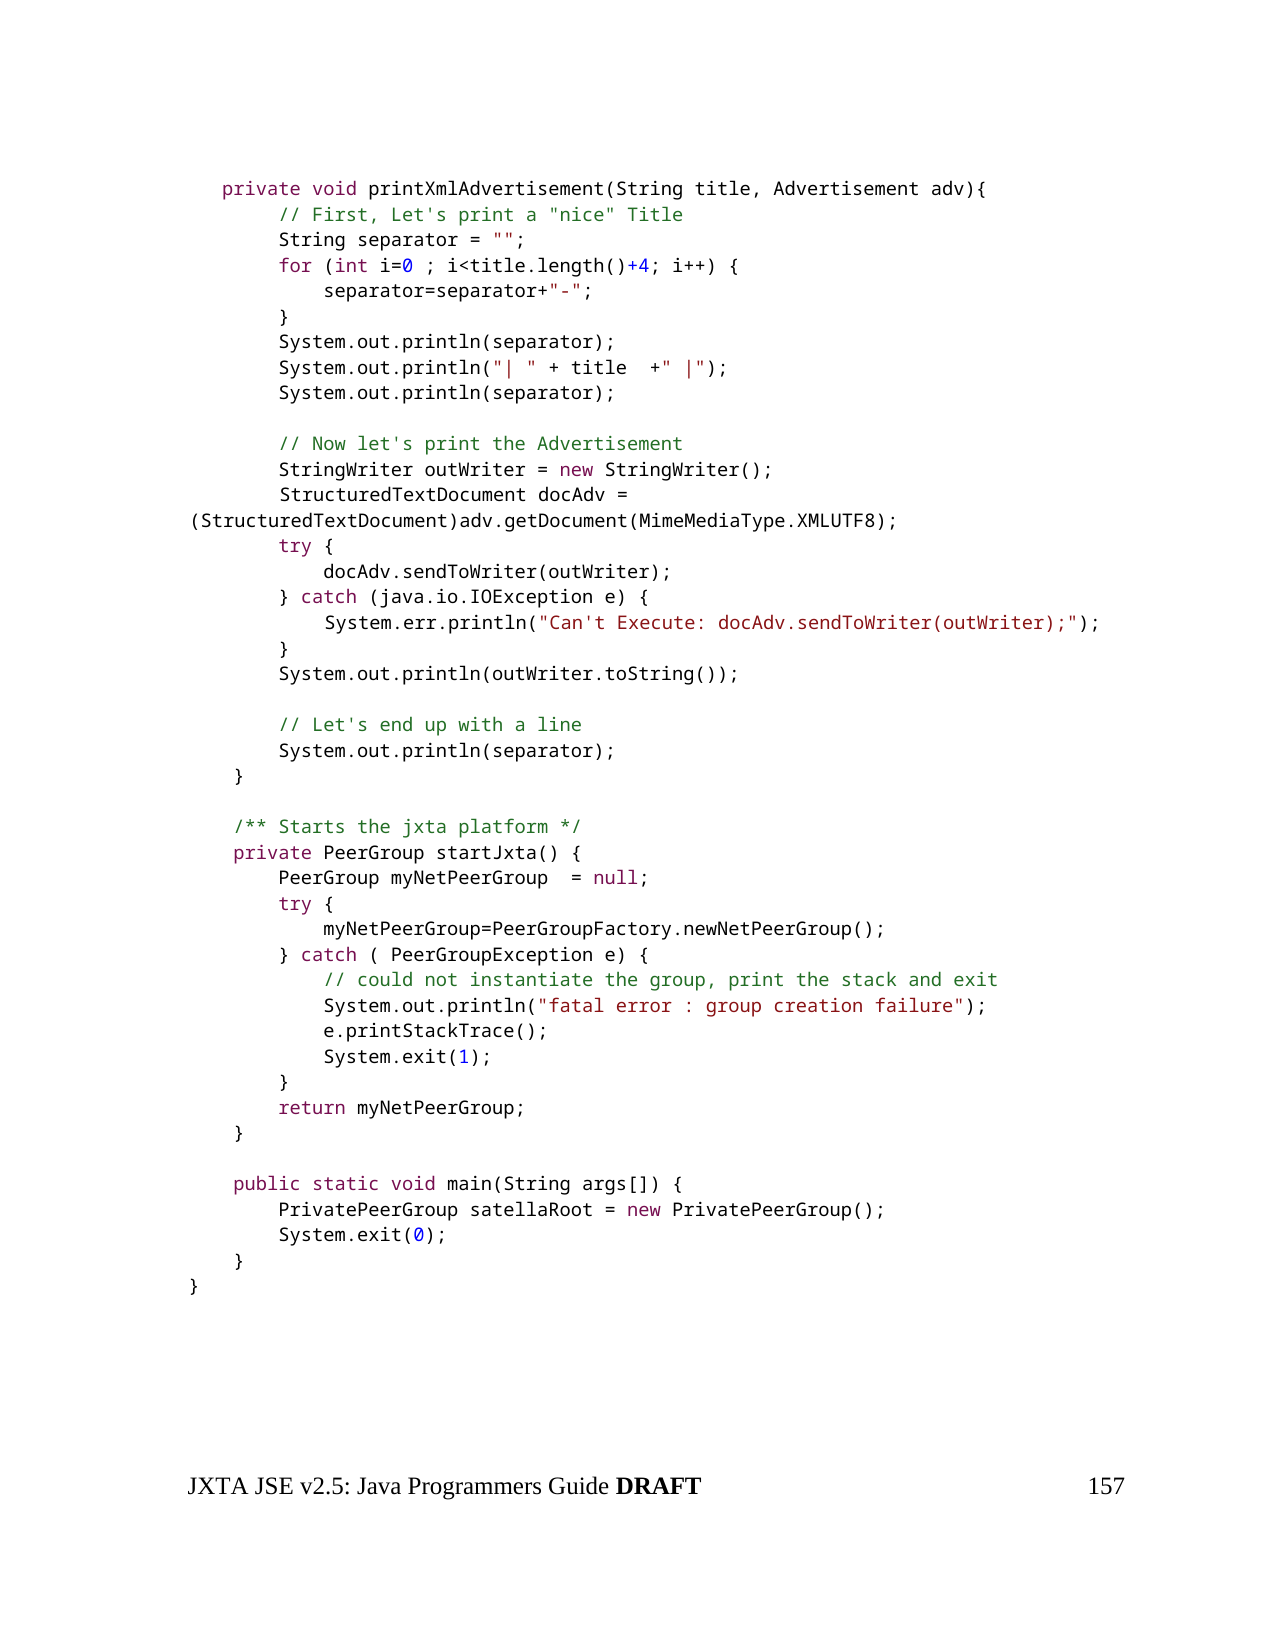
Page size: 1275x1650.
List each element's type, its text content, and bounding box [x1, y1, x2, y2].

text } catch (java.io.IOException e) { [188, 584, 1123, 609]
text public static void main(String args[]) { [188, 1171, 1123, 1196]
text // First, Let's print a "nice" Title [188, 201, 1123, 227]
text separator=separator+"-"; [188, 278, 1123, 303]
text } [188, 1273, 1123, 1298]
text docAdv.sendToWriter(outWriter); [188, 558, 1123, 584]
text } catch ( PeerGroupException e) { [188, 941, 1123, 967]
text try { [188, 890, 1123, 916]
text } [188, 303, 1123, 329]
text for (int i=0 ; i<title.length()+4; i++) { [188, 252, 1123, 278]
text PrivatePeerGroup satellaRoot = new PrivatePeerGroup(); [188, 1196, 1123, 1222]
text private void printXmlAdvertisement(String title, Advertisement adv){ [188, 176, 1123, 201]
text String separator = ""; [188, 227, 1123, 252]
text } [188, 635, 1123, 660]
text StructuredTextDocument docAdv = (StructuredTextDocument)adv.getDocument(MimeMediaType.XMLUTF8); [189, 482, 1219, 533]
text System.out.println("fatal error : group creation failure"); [188, 992, 1123, 1018]
text System.exit(1); [188, 1043, 1123, 1069]
text // could not instantiate the group, print the stack and exit [188, 967, 1123, 992]
text /** Starts the jxta platform */ [188, 813, 1123, 839]
text // Let's end up with a line [188, 711, 1123, 737]
text } [188, 1120, 1123, 1145]
text System.err.println("Can't Execute: docAdv.sendToWriter(outWriter);"); [189, 609, 1123, 635]
text } [188, 1069, 1123, 1094]
text PeerGroup myNetPeerGroup = null; [188, 864, 1123, 890]
text private PeerGroup startJxta() { [188, 839, 1123, 864]
text System.out.println("| " + title +" |"); [188, 354, 1123, 380]
text return myNetPeerGroup; [188, 1094, 1123, 1120]
text System.out.println(separator); [188, 737, 1123, 762]
text StringWriter outWriter = new StringWriter(); [188, 456, 1123, 482]
text try { [188, 533, 1123, 558]
text e.printStackTrace(); [188, 1018, 1123, 1043]
text myNetPeerGroup=PeerGroupFactory.newNetPeerGroup(); [188, 916, 1123, 941]
text System.out.println(outWriter.toString()); [188, 660, 1123, 686]
text System.out.println(separator); [188, 329, 1123, 354]
text } [188, 1247, 1123, 1273]
text System.exit(0); [188, 1222, 1123, 1247]
text System.out.println(separator); [188, 380, 1123, 405]
text } [188, 762, 1123, 788]
text // Now let's print the Advertisement [188, 431, 1123, 456]
